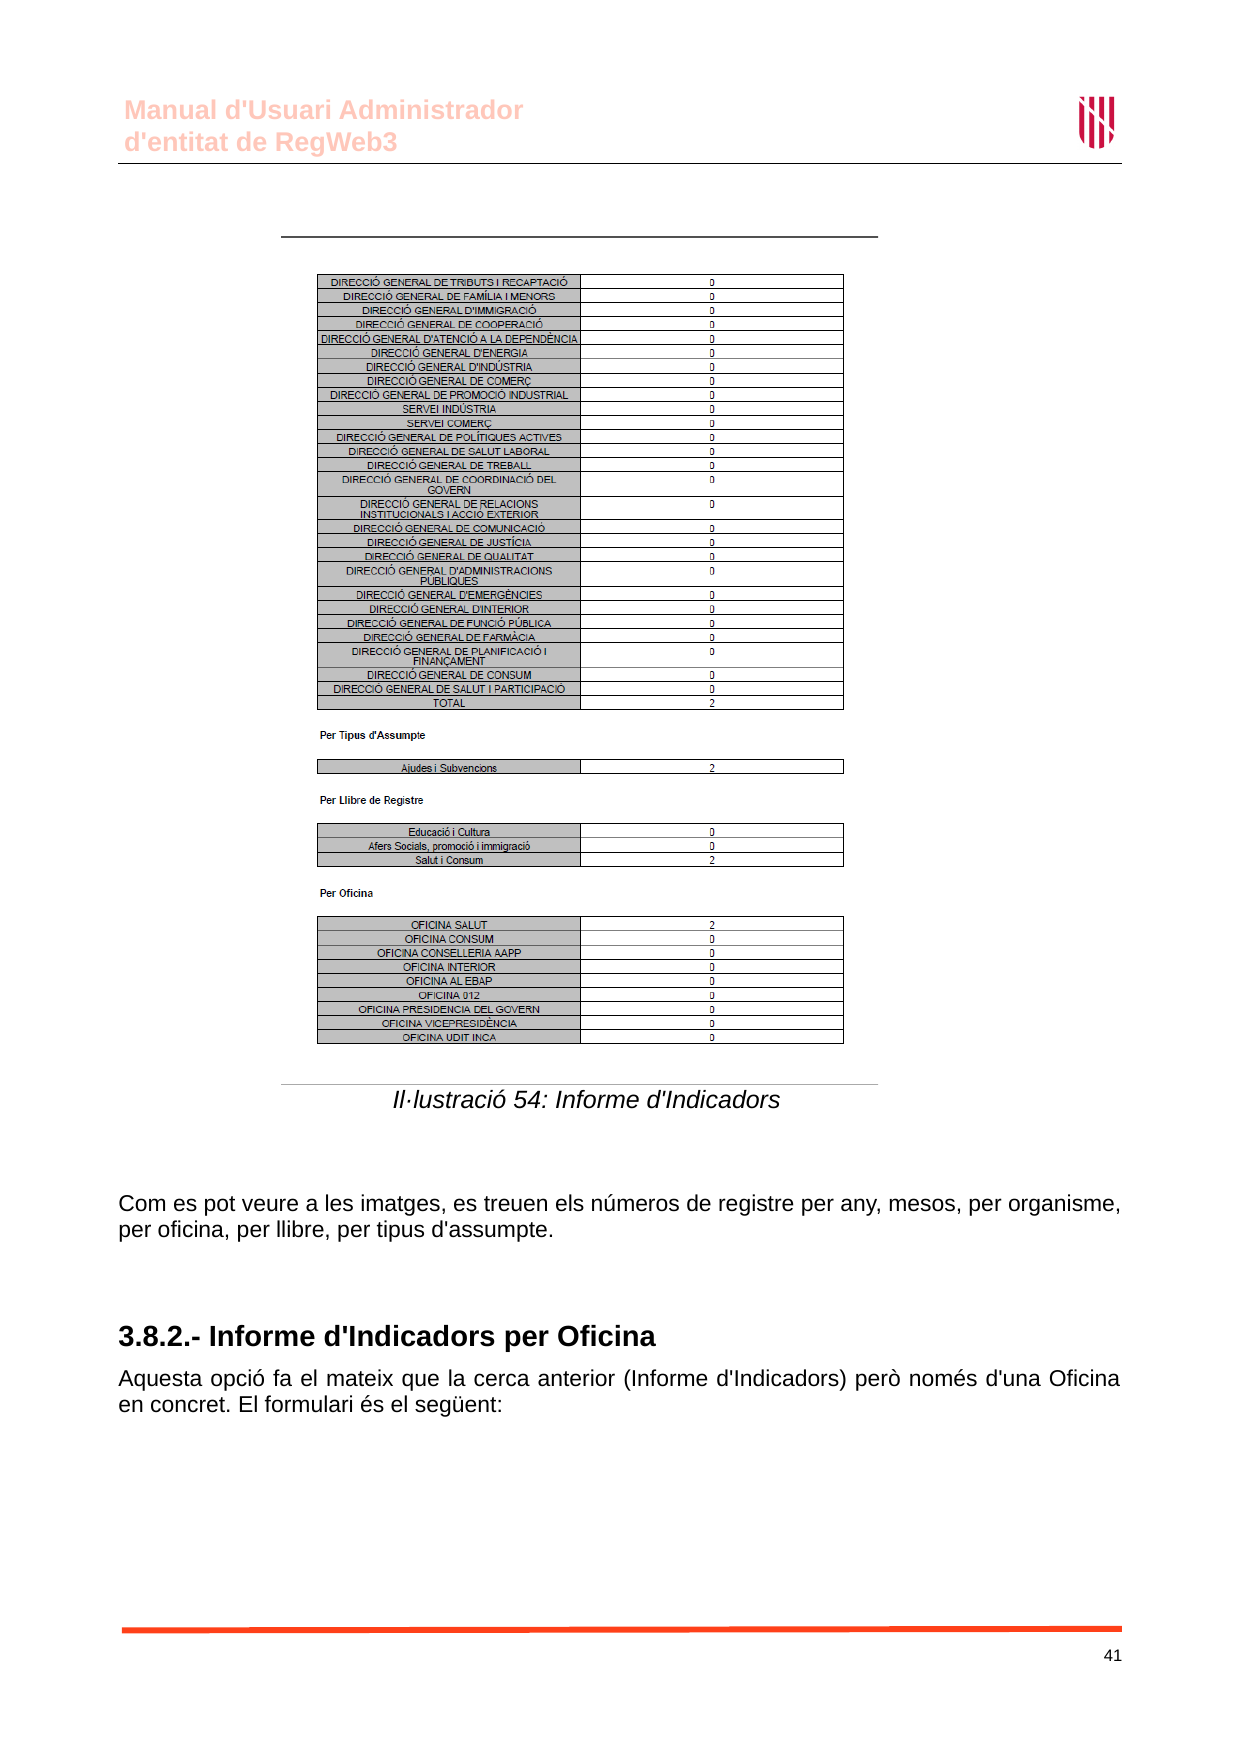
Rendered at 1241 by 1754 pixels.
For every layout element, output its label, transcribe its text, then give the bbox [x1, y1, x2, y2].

picture [281, 236, 879, 1085]
text Il·lustració 54: Informe d'Indicadors [118, 1085, 1057, 1113]
picture [1076, 94, 1117, 150]
subtitle Informe d'Indicadors per Oficina [118, 1319, 1122, 1352]
text Com es pot veure a les imatges, es treuen els números de registre per any, mesos, per organisme, per oficina, per llibre, per tipus d'assumpte. [118, 1190, 1122, 1242]
text Aquesta opció fa el mateix que la cerca anterior (Informe d'Indicadors) però només d'una Oficina en concret. El formulari és el següent: [118, 1365, 1122, 1417]
